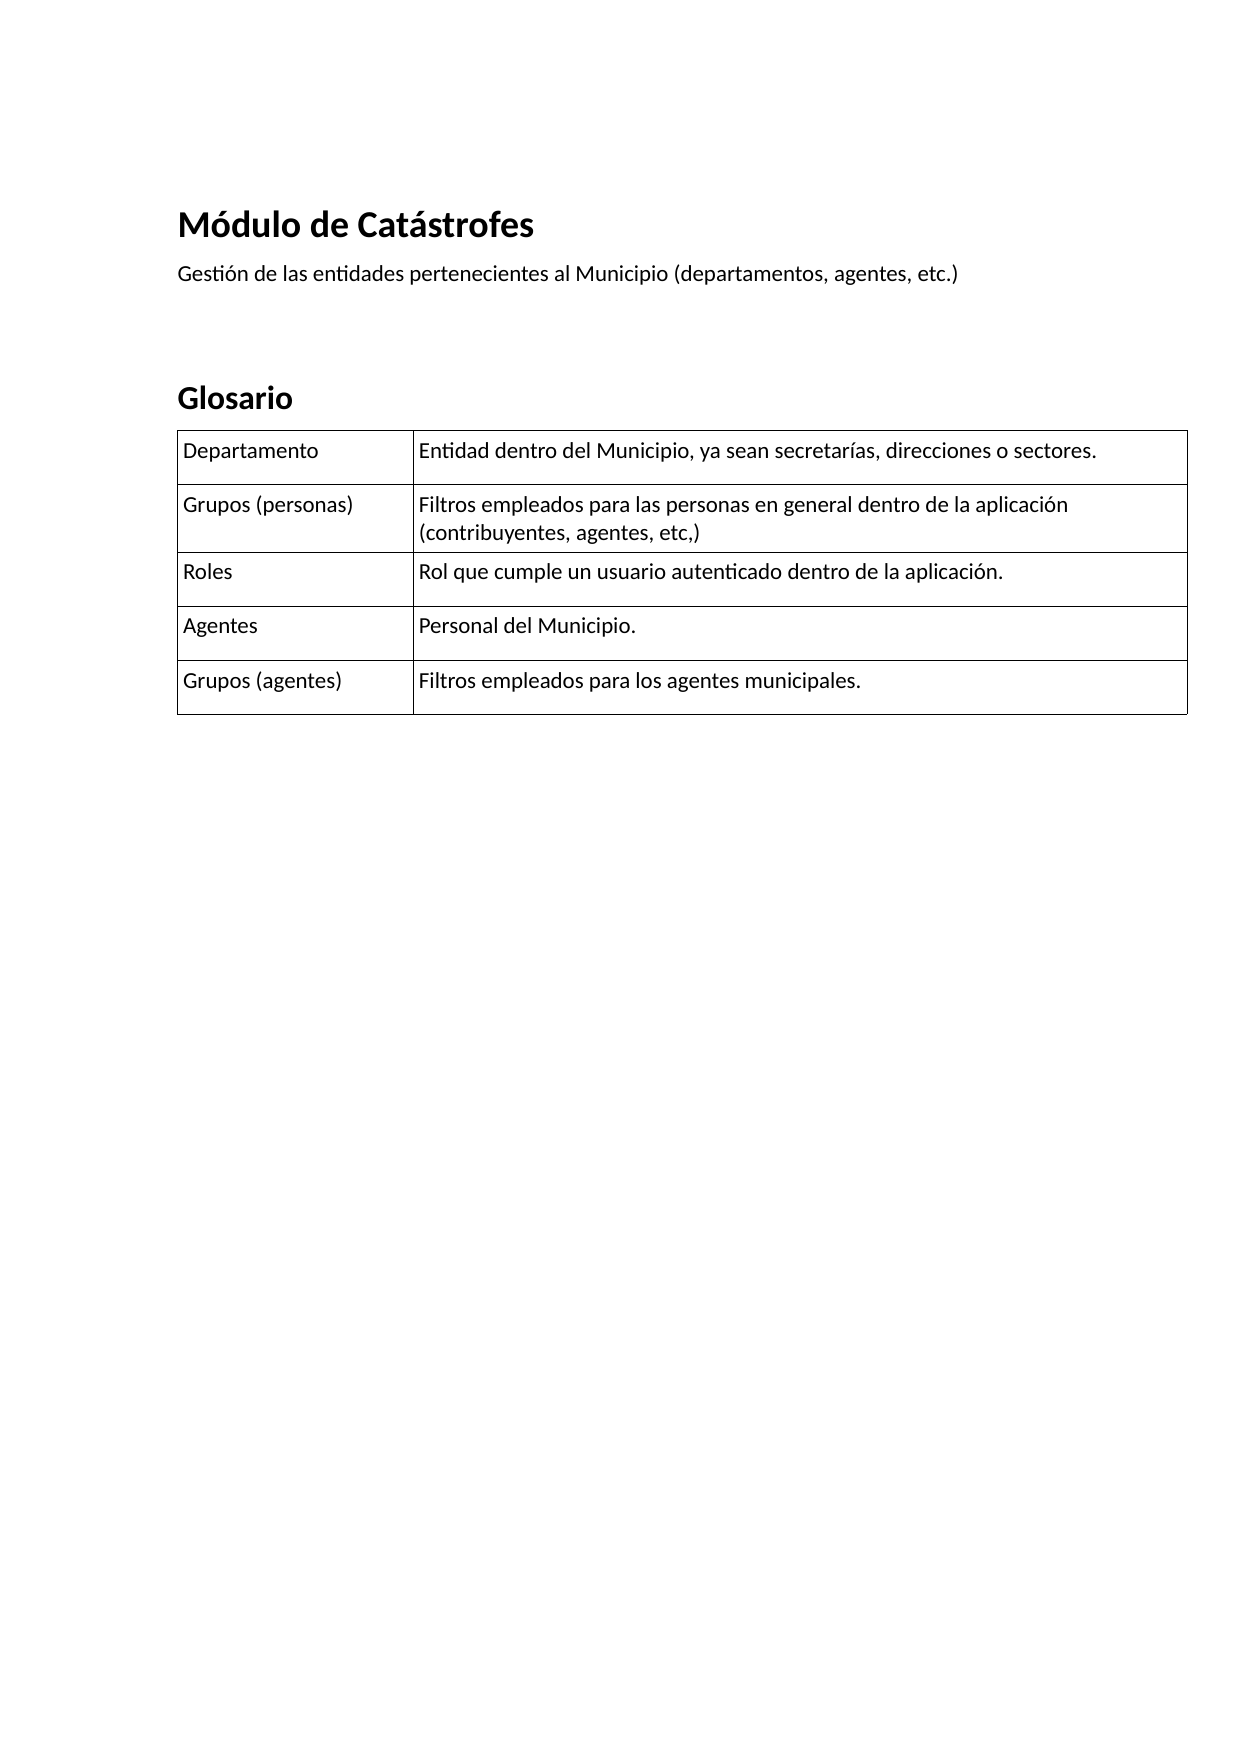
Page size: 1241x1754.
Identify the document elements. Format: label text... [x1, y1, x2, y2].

subtitle Módulo de Catástrofes [177, 201, 1122, 247]
table_cell Rol que cumple un usuario autenticado dentro de la aplicación. [414, 553, 1187, 606]
table_cell Grupos (personas) [178, 485, 413, 552]
table_header Departamento [178, 431, 413, 484]
table_cell Agentes [178, 607, 413, 660]
subtitle Glosario [177, 376, 1122, 417]
table_header Entidad dentro del Municipio, ya sean secretarías, direcciones o sectores. [414, 431, 1187, 484]
text Gestión de las entidades pertenecientes al Municipio (departamentos, agentes, etc.) [177, 259, 1122, 287]
table_cell Personal del Municipio. [414, 607, 1187, 660]
table_cell Filtros empleados para las personas en general dentro de la aplicación (contribuyentes, agentes, etc,) [414, 485, 1187, 552]
table_cell Roles [178, 553, 413, 606]
table_cell Grupos (agentes) [178, 661, 413, 714]
table_cell Filtros empleados para los agentes municipales. [414, 661, 1187, 714]
